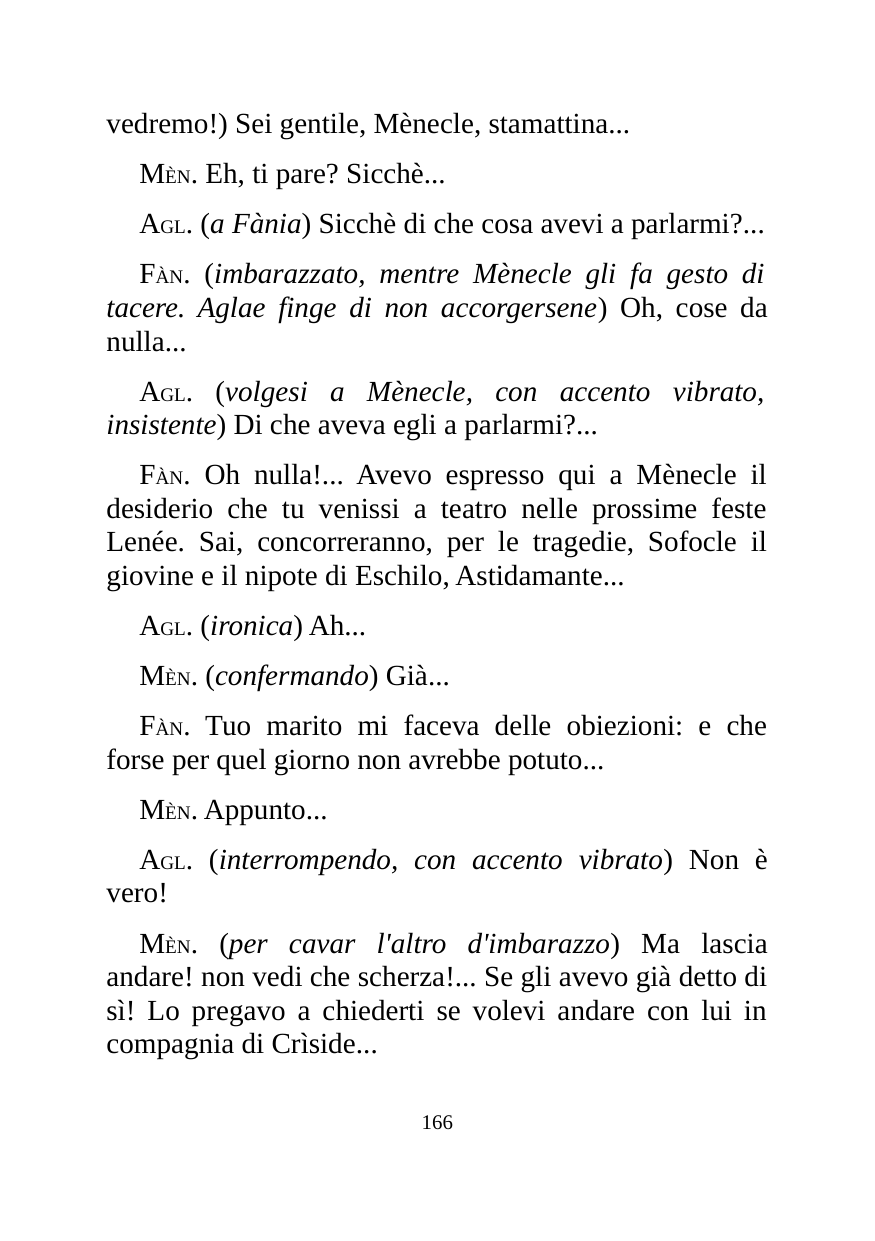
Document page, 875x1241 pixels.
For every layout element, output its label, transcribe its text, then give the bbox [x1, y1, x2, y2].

text Agl. (interrompendo, con accento vibrato) Non è vero! [106, 842, 768, 909]
text vedremo!) Sei gentile, Mènecle, stamattina... [106, 106, 768, 140]
text Fàn. Oh nulla!... Avevo espresso qui a Mènecle il desiderio che tu venissi a teatro nelle prossime feste Lenée. Sai, concorreranno, per le tragedie, Sofocle il giovine e il nipote di Eschilo, Astidamante... [106, 457, 768, 592]
text Agl. (ironica) Ah... [106, 608, 768, 642]
text Mèn. Appunto... [106, 792, 768, 826]
text Agl. (volgesi a Mènecle, con accento vibrato, insistente) Di che aveva egli a parlarmi?... [106, 374, 768, 441]
text Fàn. Tuo marito mi faceva delle obiezioni: e che forse per quel giorno non avrebbe potuto... [106, 708, 768, 775]
text Mèn. (confermando) Già... [106, 658, 768, 692]
text Fàn. (imbarazzato, mentre Mènecle gli fa gesto di tacere. Aglae finge di non accorgersene) Oh, cose da nulla... [106, 257, 768, 357]
text Mèn. Eh, ti pare? Sicchè... [106, 156, 768, 190]
text Mèn. (per cavar l'altro d'imbarazzo) Ma lascia andare! non vedi che scherza!... Se gli avevo già detto di sì! Lo pregavo a chiederti se volevi andare con lui in compagnia di Crìside... [106, 926, 768, 1060]
text Agl. (a Fània) Sicchè di che cosa avevi a parlarmi?... [106, 206, 768, 240]
